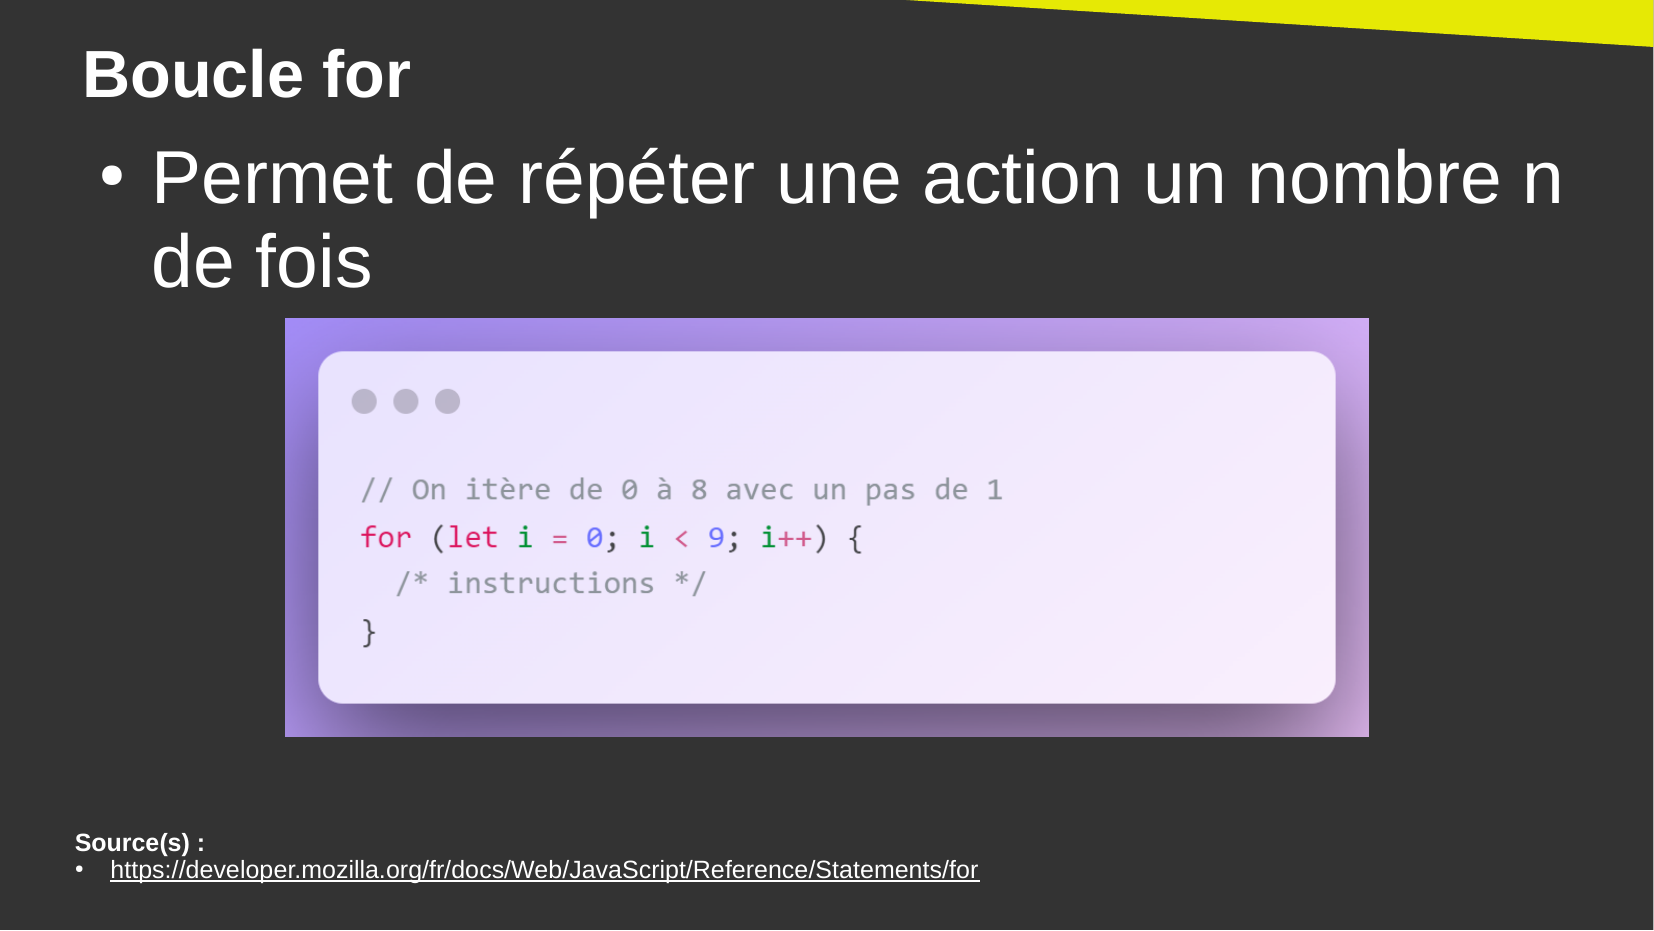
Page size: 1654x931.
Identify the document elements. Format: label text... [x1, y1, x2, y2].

text_box Source(s) : https://developer.mozilla.org/fr/docs/Web/JavaScript/Reference/Statements/for [60, 820, 1583, 892]
text_box [906, 0, 1654, 47]
title Boucle for [82, 37, 1571, 114]
picture [285, 318, 1369, 737]
list Permet de répéter une action un nombre n de fois [80, 135, 1620, 331]
